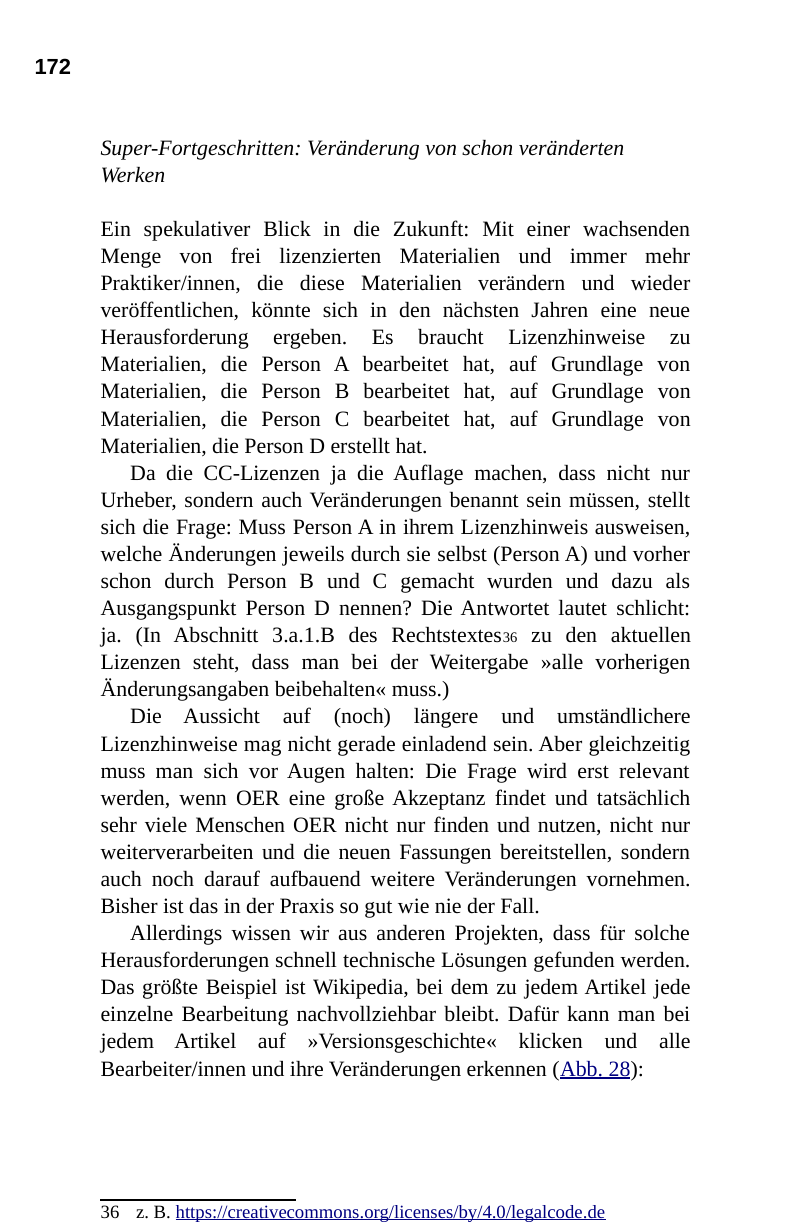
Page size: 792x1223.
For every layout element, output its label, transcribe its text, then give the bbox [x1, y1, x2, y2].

text Allerdings wissen wir aus anderen Projekten, dass für solche Herausforderungen schnell technische Lösungen gefunden werden. Das größte Beispiel ist Wikipedia, bei dem zu jedem Artikel jede einzelne Bearbeitung nachvollziehbar bleibt. Dafür kann man bei jedem Artikel auf »Versionsgeschichte« klicken und alle Bearbeiter/innen und ihre Veränderungen erkennen (Abb. 28): [100, 919, 691, 1081]
text Ein spekulativer Blick in die Zukunft: Mit einer wachsenden Menge von frei lizenzierten Materialien und immer mehr Praktiker/innen, die diese Materialien verändern und wieder veröffentlichen, könnte sich in den nächsten Jahren eine neue Herausforderung ergeben. Es braucht Lizenzhinweise zu Materialien, die Person A bearbeitet hat, auf Grundlage von Materialien, die Person B bearbeitet hat, auf Grundlage von Materialien, die Person C bearbeitet hat, auf Grundlage von Materialien, die Person D erstellt hat. [100, 215, 691, 458]
text z. B. https://creativecommons.org/licenses/by/4.0/legalcode.de [100, 1200, 691, 1223]
subtitle Super-Fortgeschritten: Veränderung von schon veränderten Werken [100, 133, 691, 188]
text Die Aussicht auf (noch) längere und umständlichere Lizenzhinweise mag nicht gerade einladend sein. Aber gleichzeitig muss man sich vor Augen halten: Die Frage wird erst relevant werden, wenn OER eine große Akzeptanz findet und tatsächlich sehr viele Menschen OER nicht nur finden und nutzen, nicht nur weiterverarbeiten und die neuen Fassungen bereitstellen, sondern auch noch darauf aufbauend weitere Veränderungen vornehmen. Bisher ist das in der Praxis so gut wie nie der Fall. [100, 702, 691, 919]
text Da die CC-Lizenzen ja die Auflage machen, dass nicht nur Urheber, sondern auch Veränderungen benannt sein müssen, stellt sich die Frage: Muss Person A in ihrem Lizenzhinweis ausweisen, welche Änderungen jeweils durch sie selbst (Person A) und vorher schon durch Person B und C gemacht wurden und dazu als Ausgangspunkt Person D nennen? Die Antwortet lautet schlicht: ja. (In Abschnitt 3.a.1.B des Rechtstextes zu den aktuellen Lizenzen steht, dass man bei der Weitergabe »alle vorherigen Änderungsangaben beibehalten« muss.) [100, 458, 691, 702]
